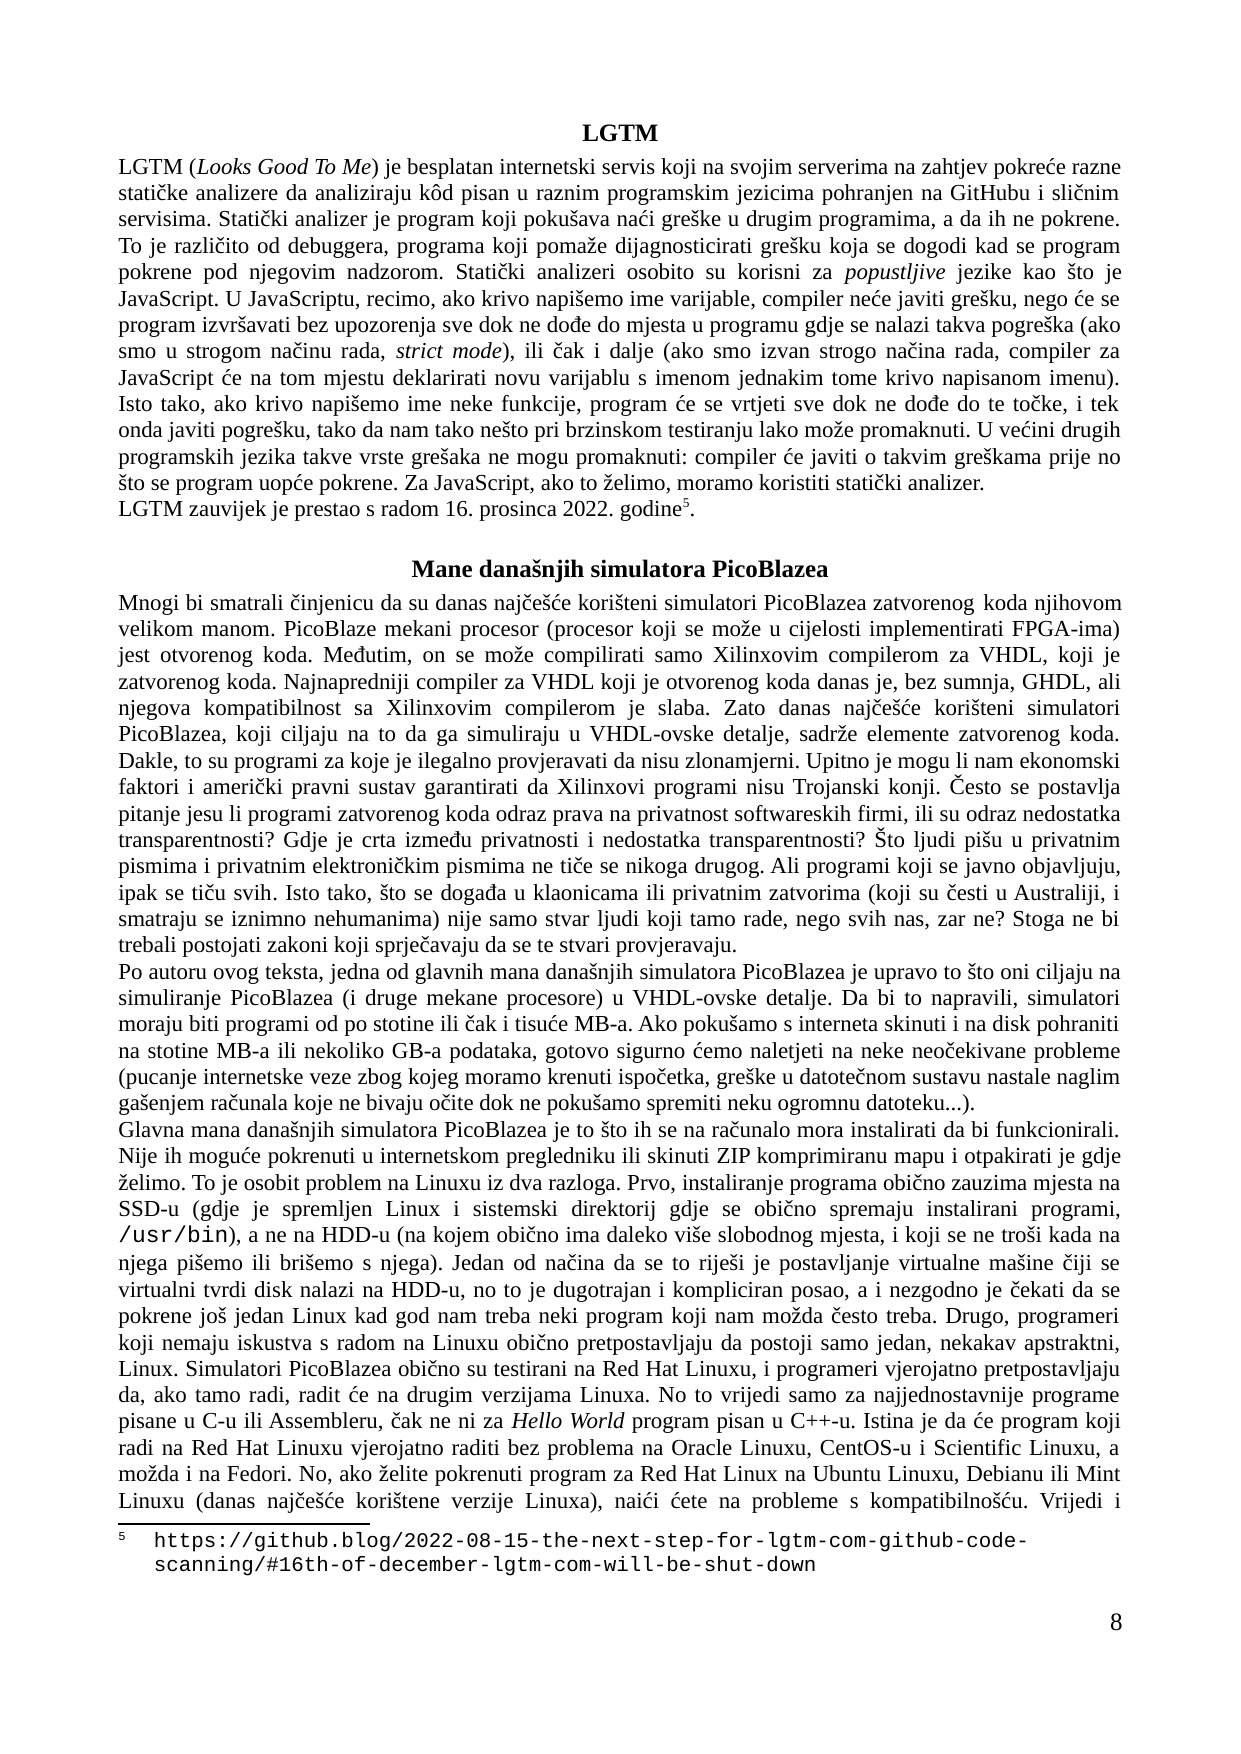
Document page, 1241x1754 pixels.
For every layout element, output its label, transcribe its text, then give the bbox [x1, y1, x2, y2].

text LGTM [118, 118, 1122, 147]
text Mane današnjih simulatora PicoBlazea [118, 554, 1122, 583]
text Glavna mana današnjih simulatora PicoBlazea je to što ih se na računalo mora instalirati da bi funkcionirali. Nije ih moguće pokrenuti u internetskom pregledniku ili skinuti ZIP komprimiranu mapu i otpakirati je gdje želimo. To je osobit problem na Linuxu iz dva razloga. Prvo, instaliranje programa obično zauzima mjesta na SSD-u (gdje je spremljen Linux i sistemski direktorij gdje se obično spremaju instalirani programi, /usr/bin), a ne na HDD-u (na kojem obično ima daleko više slobodnog mjesta, i koji se ne troši kada na njega pišemo ili brišemo s njega). Jedan od načina da se to riješi je postavljanje virtualne mašine čiji se virtualni tvrdi disk nalazi na HDD-u, no to je dugotrajan i kompliciran posao, a i nezgodno je čekati da se pokrene još jedan Linux kad god nam treba neki program koji nam možda često treba. Drugo, programeri koji nemaju iskustva s radom na Linuxu obično pretpostavljaju da postoji samo jedan, nekakav apstraktni, Linux. Simulatori PicoBlazea obično su testirani na Red Hat Linuxu, i programeri vjerojatno pretpostavljaju da, ako tamo radi, radit će na drugim verzijama Linuxa. No to vrijedi samo za najjednostavnije programe pisane u C-u ili Assembleru, čak ne ni za Hello World program pisan u C++-u. Istina je da će program koji radi na Red Hat Linuxu vjerojatno raditi bez problema na Oracle Linuxu, CentOS-u i Scientific Linuxu, a možda i na Fedori. No, ako želite pokrenuti program za Red Hat Linux na Ubuntu Linuxu, Debianu ili Mint Linuxu (danas najčešće korištene verzije Linuxa), naići ćete na probleme s kompatibilnošću. Vrijedi i [118, 1116, 1122, 1513]
text LGTM (Looks Good To Me) je besplatan internetski servis koji na svojim serverima na zahtjev pokreće razne statičke analizere da analiziraju kôd pisan u raznim programskim jezicima pohranjen na GitHubu i sličnim servisima. Statički analizer je program koji pokušava naći greške u drugim programima, a da ih ne pokrene. To je različito od debuggera, programa koji pomaže dijagnosticirati grešku koja se dogodi kad se program pokrene pod njegovim nadzorom. Statički analizeri osobito su korisni za popustljive jezike kao što je JavaScript. U JavaScriptu, recimo, ako krivo napišemo ime varijable, compiler neće javiti grešku, nego će se program izvršavati bez upozorenja sve dok ne dođe do mjesta u programu gdje se nalazi takva pogreška (ako smo u strogom načinu rada, strict mode), ili čak i dalje (ako smo izvan strogo načina rada, compiler za JavaScript će na tom mjestu deklarirati novu varijablu s imenom jednakim tome krivo napisanom imenu). Isto tako, ako krivo napišemo ime neke funkcije, program će se vrtjeti sve dok ne dođe do te točke, i tek onda javiti pogrešku, tako da nam tako nešto pri brzinskom testiranju lako može promaknuti. U većini drugih programskih jezika takve vrste grešaka ne mogu promaknuti: compiler će javiti o takvim greškama prije no što se program uopće pokrene. Za JavaScript, ako to želimo, moramo koristiti statički analizer. [118, 153, 1122, 495]
text LGTM zauvijek je prestao s radom 16. prosinca 2022. godine. [118, 495, 1122, 522]
text https://github.blog/2022-08-15-the-next-step-for-lgtm-com-github-code-scanning/#16th-of-december-lgtm-com-will-be-shut-down [118, 1530, 1122, 1578]
text Mnogi bi smatrali činjenicu da su danas najčešće korišteni simulatori PicoBlazea zatvorenog koda njihovom velikom manom. PicoBlaze mekani procesor (procesor koji se može u cijelosti implementirati FPGA-ima) jest otvorenog koda. Međutim, on se može compilirati samo Xilinxovim compilerom za VHDL, koji je zatvorenog koda. Najnapredniji compiler za VHDL koji je otvorenog koda danas je, bez sumnja, GHDL, ali njegova kompatibilnost sa Xilinxovim compilerom je slaba. Zato danas najčešće korišteni simulatori PicoBlazea, koji ciljaju na to da ga simuliraju u VHDL-ovske detalje, sadrže elemente zatvorenog koda. Dakle, to su programi za koje je ilegalno provjeravati da nisu zlonamjerni. Upitno je mogu li nam ekonomski faktori i američki pravni sustav garantirati da Xilinxovi programi nisu Trojanski konji. Često se postavlja pitanje jesu li programi zatvorenog koda odraz prava na privatnost softwareskih firmi, ili su odraz nedostatka transparentnosti? Gdje je crta između privatnosti i nedostatka transparentnosti? Što ljudi pišu u privatnim pismima i privatnim elektroničkim pismima ne tiče se nikoga drugog. Ali programi koji se javno objavljuju, ipak se tiču svih. Isto tako, što se događa u klaonicama ili privatnim zatvorima (koji su česti u Australiji, i smatraju se iznimno nehumanima) nije samo stvar ljudi koji tamo rade, nego svih nas, zar ne? Stoga ne bi trebali postojati zakoni koji sprječavaju da se te stvari provjeravaju. [118, 589, 1122, 958]
text Po autoru ovog teksta, jedna od glavnih mana današnjih simulatora PicoBlazea je upravo to što oni ciljaju na simuliranje PicoBlazea (i druge mekane procesore) u VHDL-ovske detalje. Da bi to napravili, simulatori moraju biti programi od po stotine ili čak i tisuće MB-a. Ako pokušamo s interneta skinuti i na disk pohraniti na stotine MB-a ili nekoliko GB-a podataka, gotovo sigurno ćemo naletjeti na neke neočekivane probleme (pucanje internetske veze zbog kojeg moramo krenuti ispočetka, greške u datotečnom sustavu nastale naglim gašenjem računala koje ne bivaju očite dok ne pokušamo spremiti neku ogromnu datoteku...). [118, 958, 1122, 1116]
